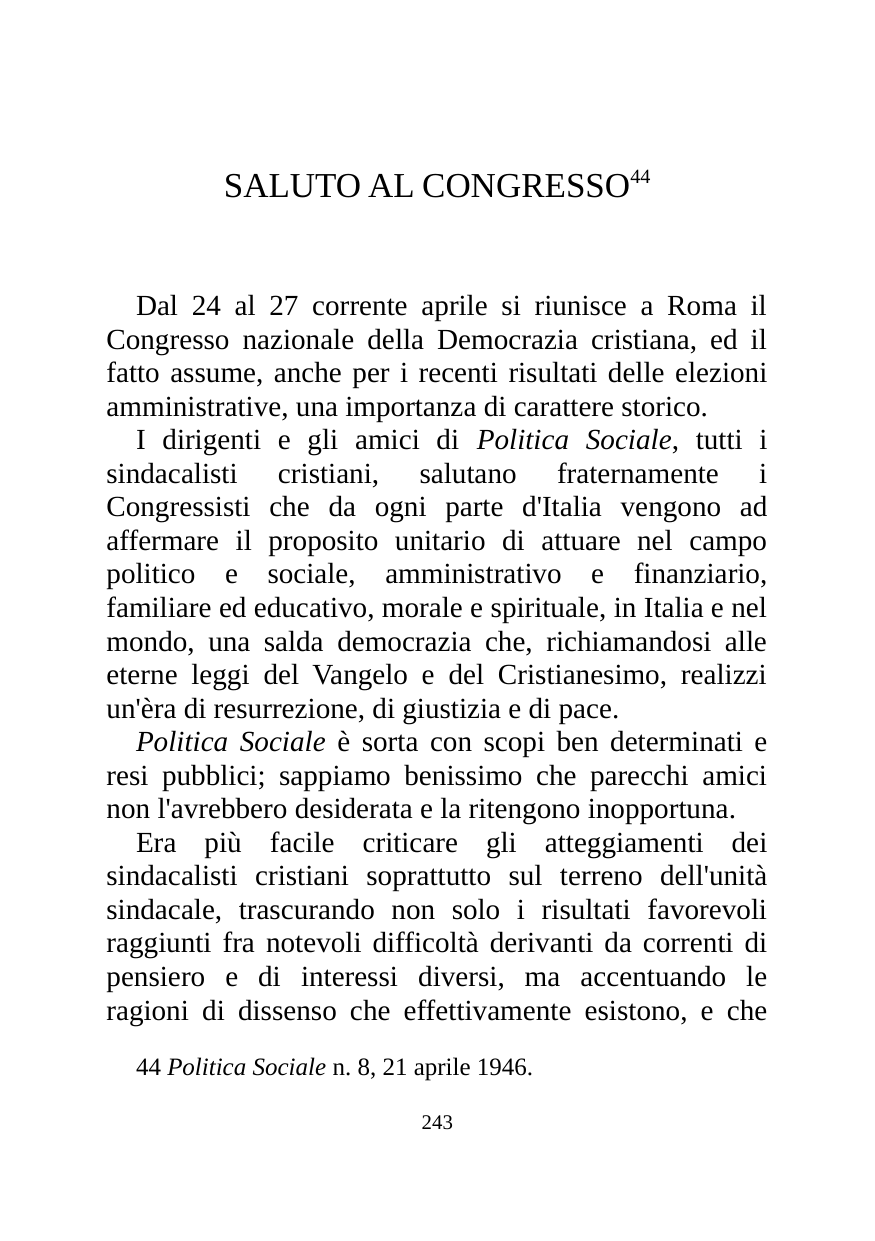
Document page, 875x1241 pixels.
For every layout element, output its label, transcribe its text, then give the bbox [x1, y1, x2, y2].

text Politica Sociale n. 8, 21 aprile 1946. [106, 1052, 768, 1080]
text I dirigenti e gli amici di Politica Sociale, tutti i sindacalisti cristiani, salutano fraternamente i Congressisti che da ogni parte d'Italia vengono ad affermare il proposito unitario di attuare nel campo politico e sociale, amministrativo e finanziario, familiare ed educativo, morale e spirituale, in Italia e nel mondo, una salda democrazia che, richiamandosi alle eterne leggi del Vangelo e del Cristianesimo, realizzi un'èra di resurrezione, di giustizia e di pace. [106, 422, 768, 724]
subtitle SALUTO AL CONGRESSO [106, 165, 768, 206]
text Dal 24 al 27 corrente aprile si riunisce a Roma il Congresso nazionale della Democrazia cristiana, ed il fatto assume, anche per i recenti risultati delle elezioni amministrative, una importanza di carattere storico. [106, 288, 768, 422]
text Politica Sociale è sorta con scopi ben determinati e resi pubblici; sappiamo benissimo che parecchi amici non l'avrebbero desiderata e la ritengono inopportuna. [106, 724, 768, 825]
text Era più facile criticare gli atteggiamenti dei sindacalisti cristiani soprattutto sul terreno dell'unità sindacale, trascurando non solo i risultati favorevoli raggiunti fra notevoli difficoltà derivanti da correnti di pensiero e di interessi diversi, ma accentuando le ragioni di dissenso che effettivamente esistono, e che [106, 825, 768, 1026]
